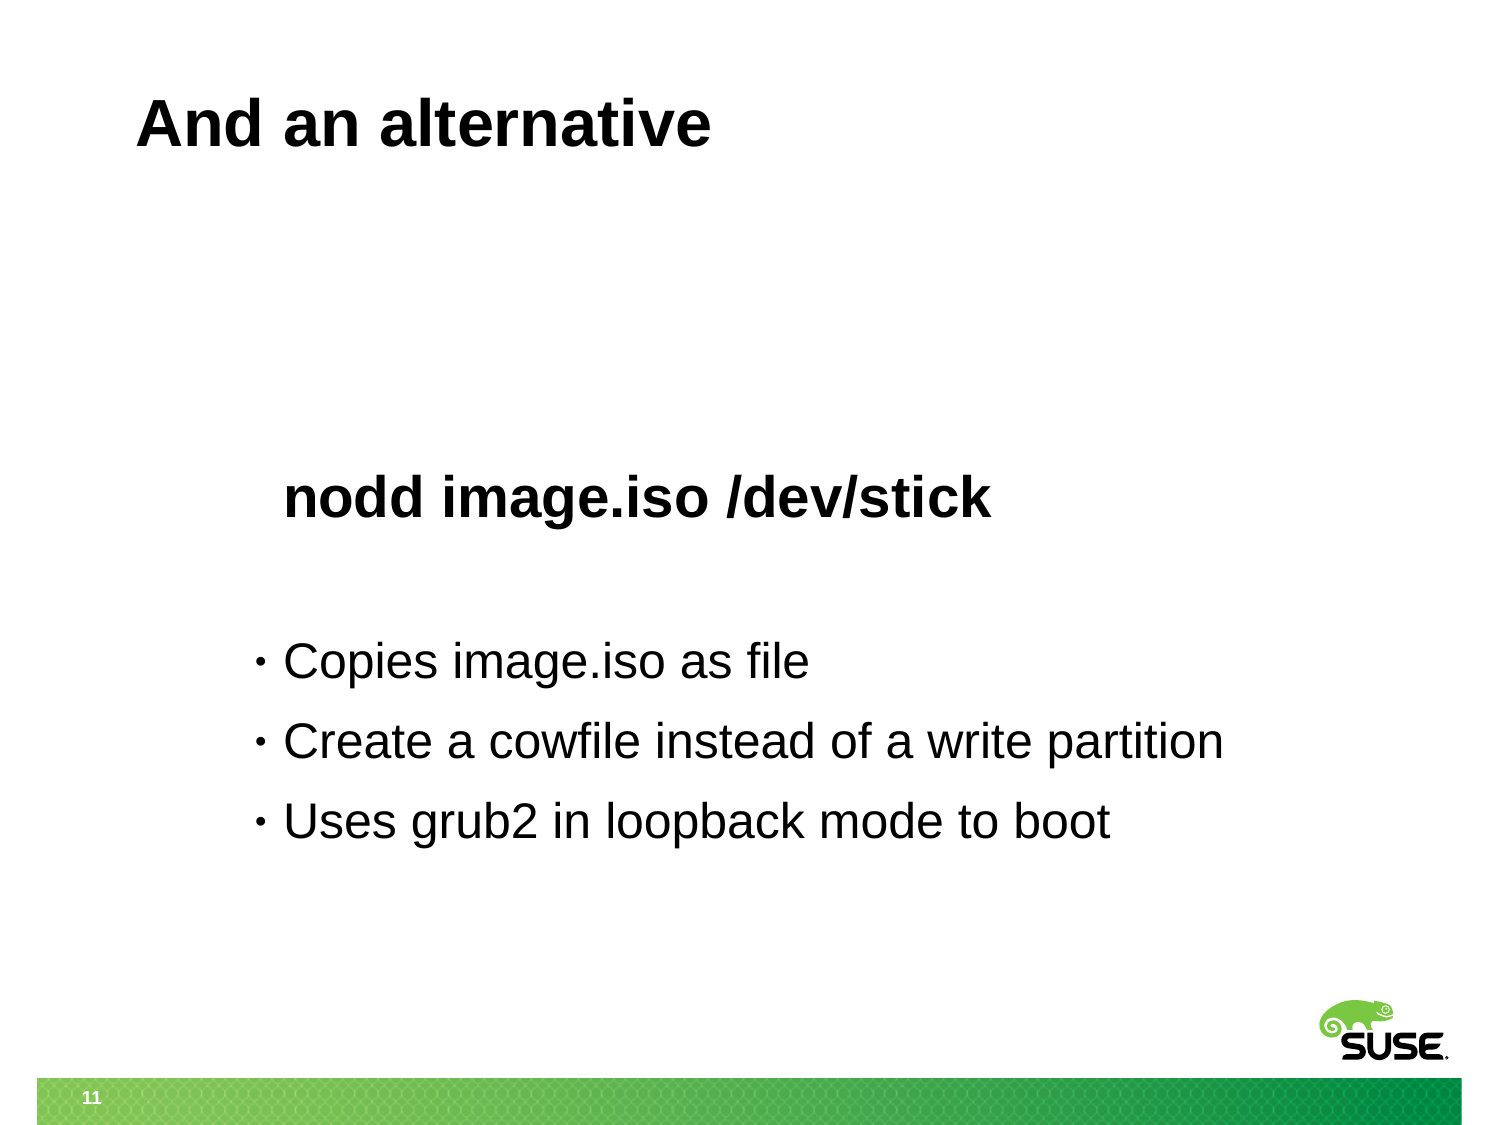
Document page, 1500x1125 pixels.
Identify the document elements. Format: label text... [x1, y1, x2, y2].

title And an alternative [135, 41, 1372, 204]
picture [37, 1078, 1462, 1125]
list nodd image.iso /dev/stick Copies image.iso as file Create a cowfile instead of a write partition Uses grub2 in loopback mode to boot [255, 464, 1372, 982]
